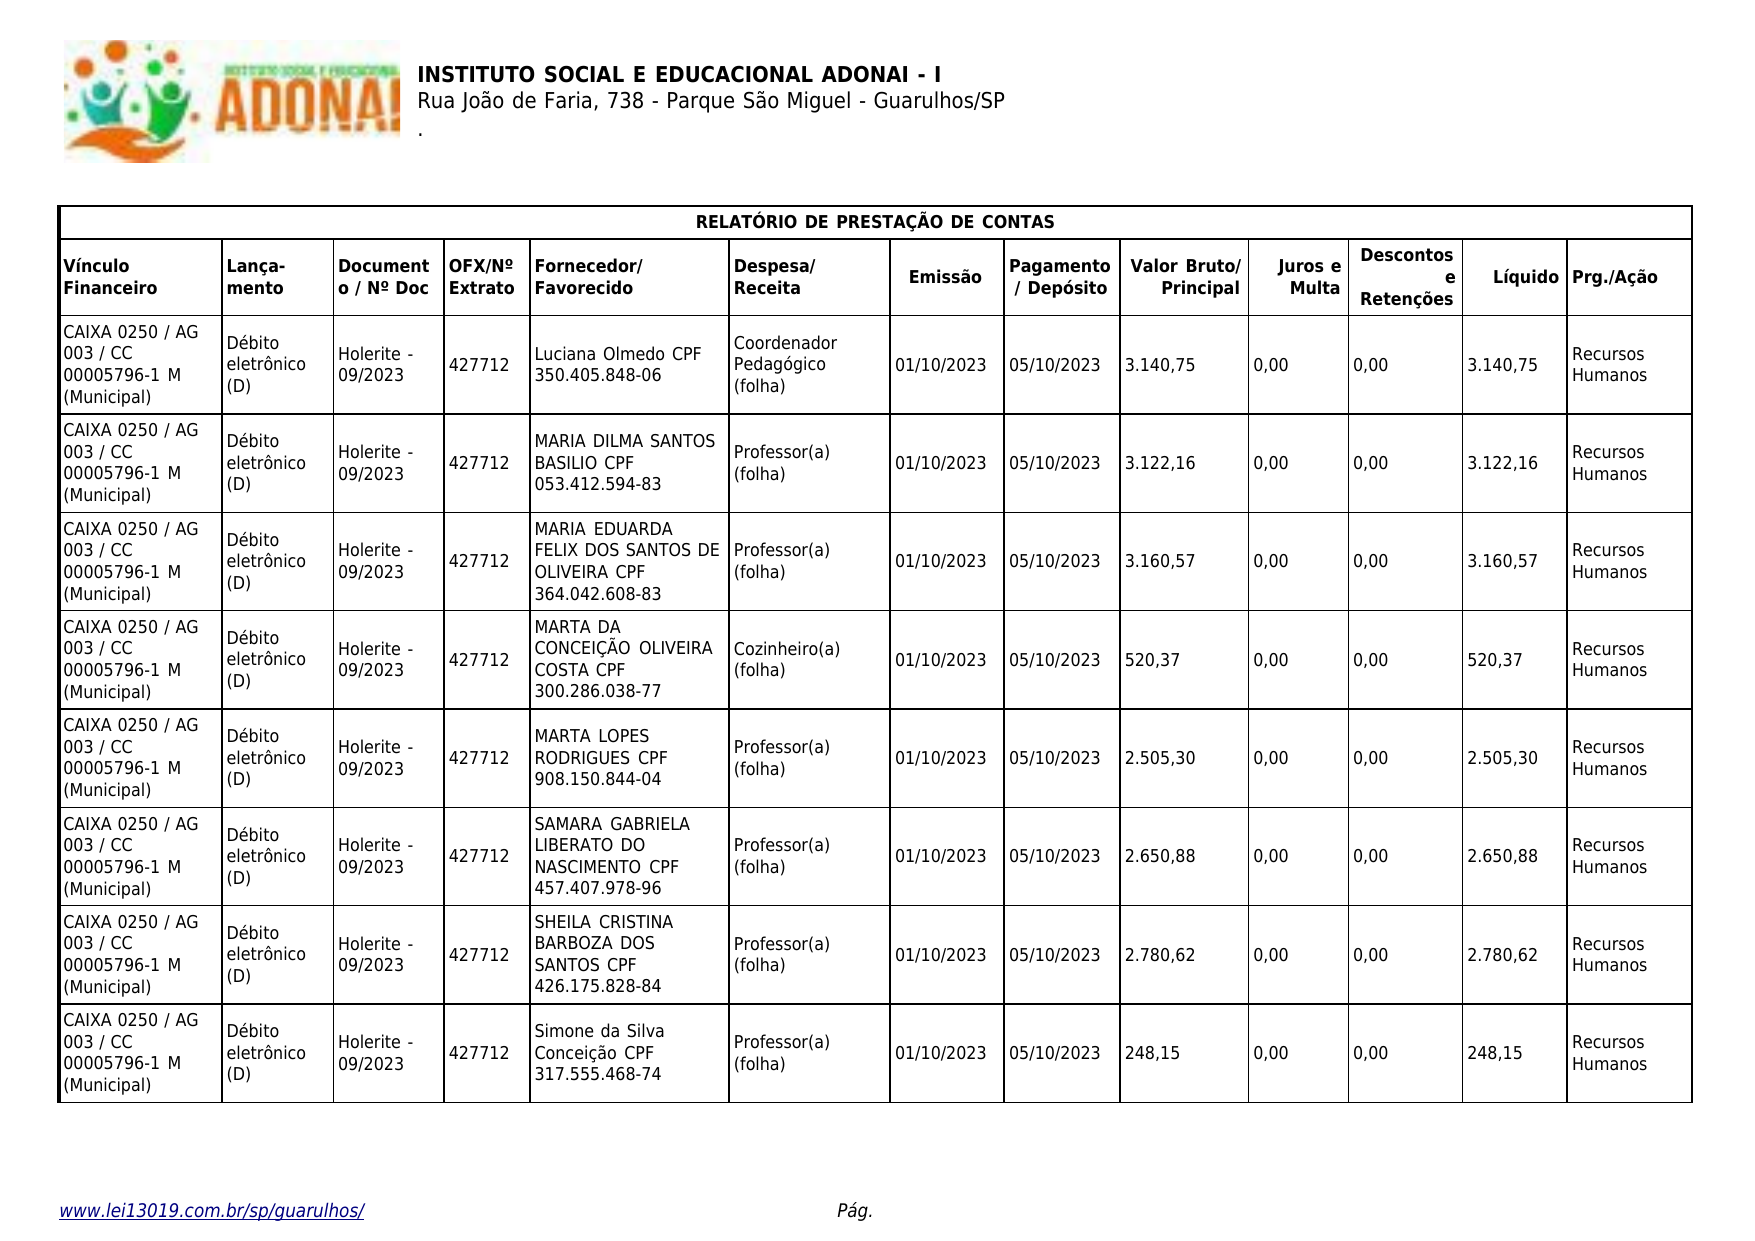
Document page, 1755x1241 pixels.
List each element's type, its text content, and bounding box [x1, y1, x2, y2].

table_cell 427712 [445, 710, 529, 806]
table_cell Holerite - 09/2023 [334, 513, 443, 610]
table_cell CAIXA 0250 / AG 003 / CC 00005796-1 M (Municipal) [61, 1005, 221, 1101]
table_cell 520,37 [1121, 611, 1248, 708]
table_cell Débito eletrônico (D) [223, 808, 333, 905]
table_cell Juros e Multa [1249, 240, 1348, 315]
table_cell Emissão [891, 240, 1003, 315]
table_cell Luciana Olmedo CPF 350.405.848-06 [531, 316, 728, 413]
table_cell 0,00 [1249, 906, 1348, 1003]
table_cell 3.140,75 [1463, 316, 1566, 413]
table_cell Líquido [1463, 240, 1566, 315]
table_cell 3.160,57 [1463, 513, 1566, 610]
table_cell 0,00 [1349, 611, 1462, 708]
table_cell CAIXA 0250 / AG 003 / CC 00005796-1 M (Municipal) [61, 513, 221, 610]
table_cell Recursos Humanos [1568, 906, 1691, 1003]
table_cell Valor Bruto/ Principal [1121, 240, 1248, 315]
table_cell 427712 [445, 906, 529, 1003]
table_cell Professor(a) (folha) [730, 906, 889, 1003]
table_cell 520,37 [1463, 611, 1566, 708]
table_cell OFX/Nº Extrato [445, 240, 529, 315]
table_cell 05/10/2023 [1005, 906, 1119, 1003]
table_cell 0,00 [1349, 710, 1462, 806]
table_cell 0,00 [1349, 906, 1462, 1003]
table_cell Cozinheiro(a) (folha) [730, 611, 889, 708]
table_cell Recursos Humanos [1568, 1005, 1691, 1101]
table_cell CAIXA 0250 / AG 003 / CC 00005796-1 M (Municipal) [61, 808, 221, 905]
table_cell MARTA DA CONCEIÇÃO OLIVEIRA COSTA CPF 300.286.038-77 [531, 611, 728, 708]
table_cell 0,00 [1349, 808, 1462, 905]
table_cell 01/10/2023 [891, 611, 1003, 708]
table_cell Recursos Humanos [1568, 808, 1691, 905]
table_cell Coordenador Pedagógico (folha) [730, 316, 889, 413]
table_cell 427712 [445, 611, 529, 708]
table_cell Recursos Humanos [1568, 316, 1691, 413]
table_cell 2.650,88 [1463, 808, 1566, 905]
table_cell 01/10/2023 [891, 415, 1003, 511]
table_cell Débito eletrônico (D) [223, 710, 333, 806]
table_cell 0,00 [1249, 415, 1348, 511]
table_cell CAIXA 0250 / AG 003 / CC 00005796-1 M (Municipal) [61, 611, 221, 708]
table_cell Holerite - 09/2023 [334, 611, 443, 708]
table_cell 3.140,75 [1121, 316, 1248, 413]
table_cell 05/10/2023 [1005, 611, 1119, 708]
table_cell 01/10/2023 [891, 808, 1003, 905]
table_cell Débito eletrônico (D) [223, 415, 333, 511]
table_cell Holerite - 09/2023 [334, 906, 443, 1003]
table_cell 3.122,16 [1463, 415, 1566, 511]
table_cell 2.780,62 [1121, 906, 1248, 1003]
table_cell 3.122,16 [1121, 415, 1248, 511]
table_cell MARTA LOPES RODRIGUES CPF 908.150.844-04 [531, 710, 728, 806]
table_cell SHEILA CRISTINA BARBOZA DOS SANTOS CPF 426.175.828-84 [531, 906, 728, 1003]
table_cell 0,00 [1349, 513, 1462, 610]
table_cell 01/10/2023 [891, 906, 1003, 1003]
table_cell Descontos e Retenções [1349, 240, 1462, 315]
table_cell Professor(a) (folha) [730, 710, 889, 806]
table_cell 2.505,30 [1463, 710, 1566, 806]
table_cell 05/10/2023 [1005, 415, 1119, 511]
table_cell 248,15 [1121, 1005, 1248, 1101]
table_cell MARIA DILMA SANTOS BASILIO CPF 053.412.594-83 [531, 415, 728, 511]
table_cell Fornecedor/ Favorecido [531, 240, 728, 315]
table_cell Débito eletrônico (D) [223, 906, 333, 1003]
table_cell CAIXA 0250 / AG 003 / CC 00005796-1 M (Municipal) [61, 316, 221, 413]
table_cell Holerite - 09/2023 [334, 808, 443, 905]
table_cell 0,00 [1249, 710, 1348, 806]
table_cell Simone da Silva Conceição CPF 317.555.468-74 [531, 1005, 728, 1101]
table_cell 427712 [445, 808, 529, 905]
table_cell Despesa/ Receita [730, 240, 889, 315]
table_cell 0,00 [1249, 1005, 1348, 1101]
table_cell CAIXA 0250 / AG 003 / CC 00005796-1 M (Municipal) [61, 710, 221, 806]
table_cell 01/10/2023 [891, 1005, 1003, 1101]
table_cell CAIXA 0250 / AG 003 / CC 00005796-1 M (Municipal) [61, 906, 221, 1003]
table_cell 01/10/2023 [891, 513, 1003, 610]
table_cell Débito eletrônico (D) [223, 316, 333, 413]
table_cell Débito eletrônico (D) [223, 611, 333, 708]
table_cell 05/10/2023 [1005, 316, 1119, 413]
table_cell Professor(a) (folha) [730, 1005, 889, 1101]
table_cell 0,00 [1349, 316, 1462, 413]
table_cell 2.650,88 [1121, 808, 1248, 905]
table_cell Professor(a) (folha) [730, 513, 889, 610]
table_cell Pagamento / Depósito [1005, 240, 1119, 315]
table_cell 427712 [445, 1005, 529, 1101]
table_cell 427712 [445, 316, 529, 413]
table_cell 05/10/2023 [1005, 710, 1119, 806]
table_cell Recursos Humanos [1568, 710, 1691, 806]
table_cell Lança- mento [223, 240, 333, 315]
table_cell 05/10/2023 [1005, 808, 1119, 905]
table_cell Holerite - 09/2023 [334, 316, 443, 413]
table_cell Holerite - 09/2023 [334, 1005, 443, 1101]
table_header RELATÓRIO DE PRESTAÇÃO DE CONTAS [61, 207, 1691, 238]
table_cell Recursos Humanos [1568, 415, 1691, 511]
table_cell 05/10/2023 [1005, 513, 1119, 610]
table_cell Professor(a) (folha) [730, 415, 889, 511]
table_cell 0,00 [1349, 1005, 1462, 1101]
table_cell Débito eletrônico (D) [223, 513, 333, 610]
table_cell 2.780,62 [1463, 906, 1566, 1003]
table_cell Prg./Ação [1568, 240, 1691, 315]
table_cell Recursos Humanos [1568, 513, 1691, 610]
table_cell 427712 [445, 415, 529, 511]
table_cell 427712 [445, 513, 529, 610]
table_cell 01/10/2023 [891, 710, 1003, 806]
table_cell 0,00 [1249, 316, 1348, 413]
table_cell 3.160,57 [1121, 513, 1248, 610]
table_cell CAIXA 0250 / AG 003 / CC 00005796-1 M (Municipal) [61, 415, 221, 511]
table_cell Holerite - 09/2023 [334, 710, 443, 806]
table_cell 248,15 [1463, 1005, 1566, 1101]
table_cell Recursos Humanos [1568, 611, 1691, 708]
table_cell SAMARA GABRIELA LIBERATO DO NASCIMENTO CPF 457.407.978-96 [531, 808, 728, 905]
table_cell Professor(a) (folha) [730, 808, 889, 905]
table_cell Document o / Nº Doc [334, 240, 443, 315]
table_cell 0,00 [1349, 415, 1462, 511]
table_cell 01/10/2023 [891, 316, 1003, 413]
table_cell 05/10/2023 [1005, 1005, 1119, 1101]
table_cell Holerite - 09/2023 [334, 415, 443, 511]
table_cell 0,00 [1249, 808, 1348, 905]
table_cell Débito eletrônico (D) [223, 1005, 333, 1101]
table_cell 0,00 [1249, 513, 1348, 610]
table_cell Vínculo Financeiro [61, 240, 221, 315]
table_cell 2.505,30 [1121, 710, 1248, 806]
table_cell 0,00 [1249, 611, 1348, 708]
table_cell MARIA EDUARDA FELIX DOS SANTOS DE OLIVEIRA CPF 364.042.608-83 [531, 513, 728, 610]
